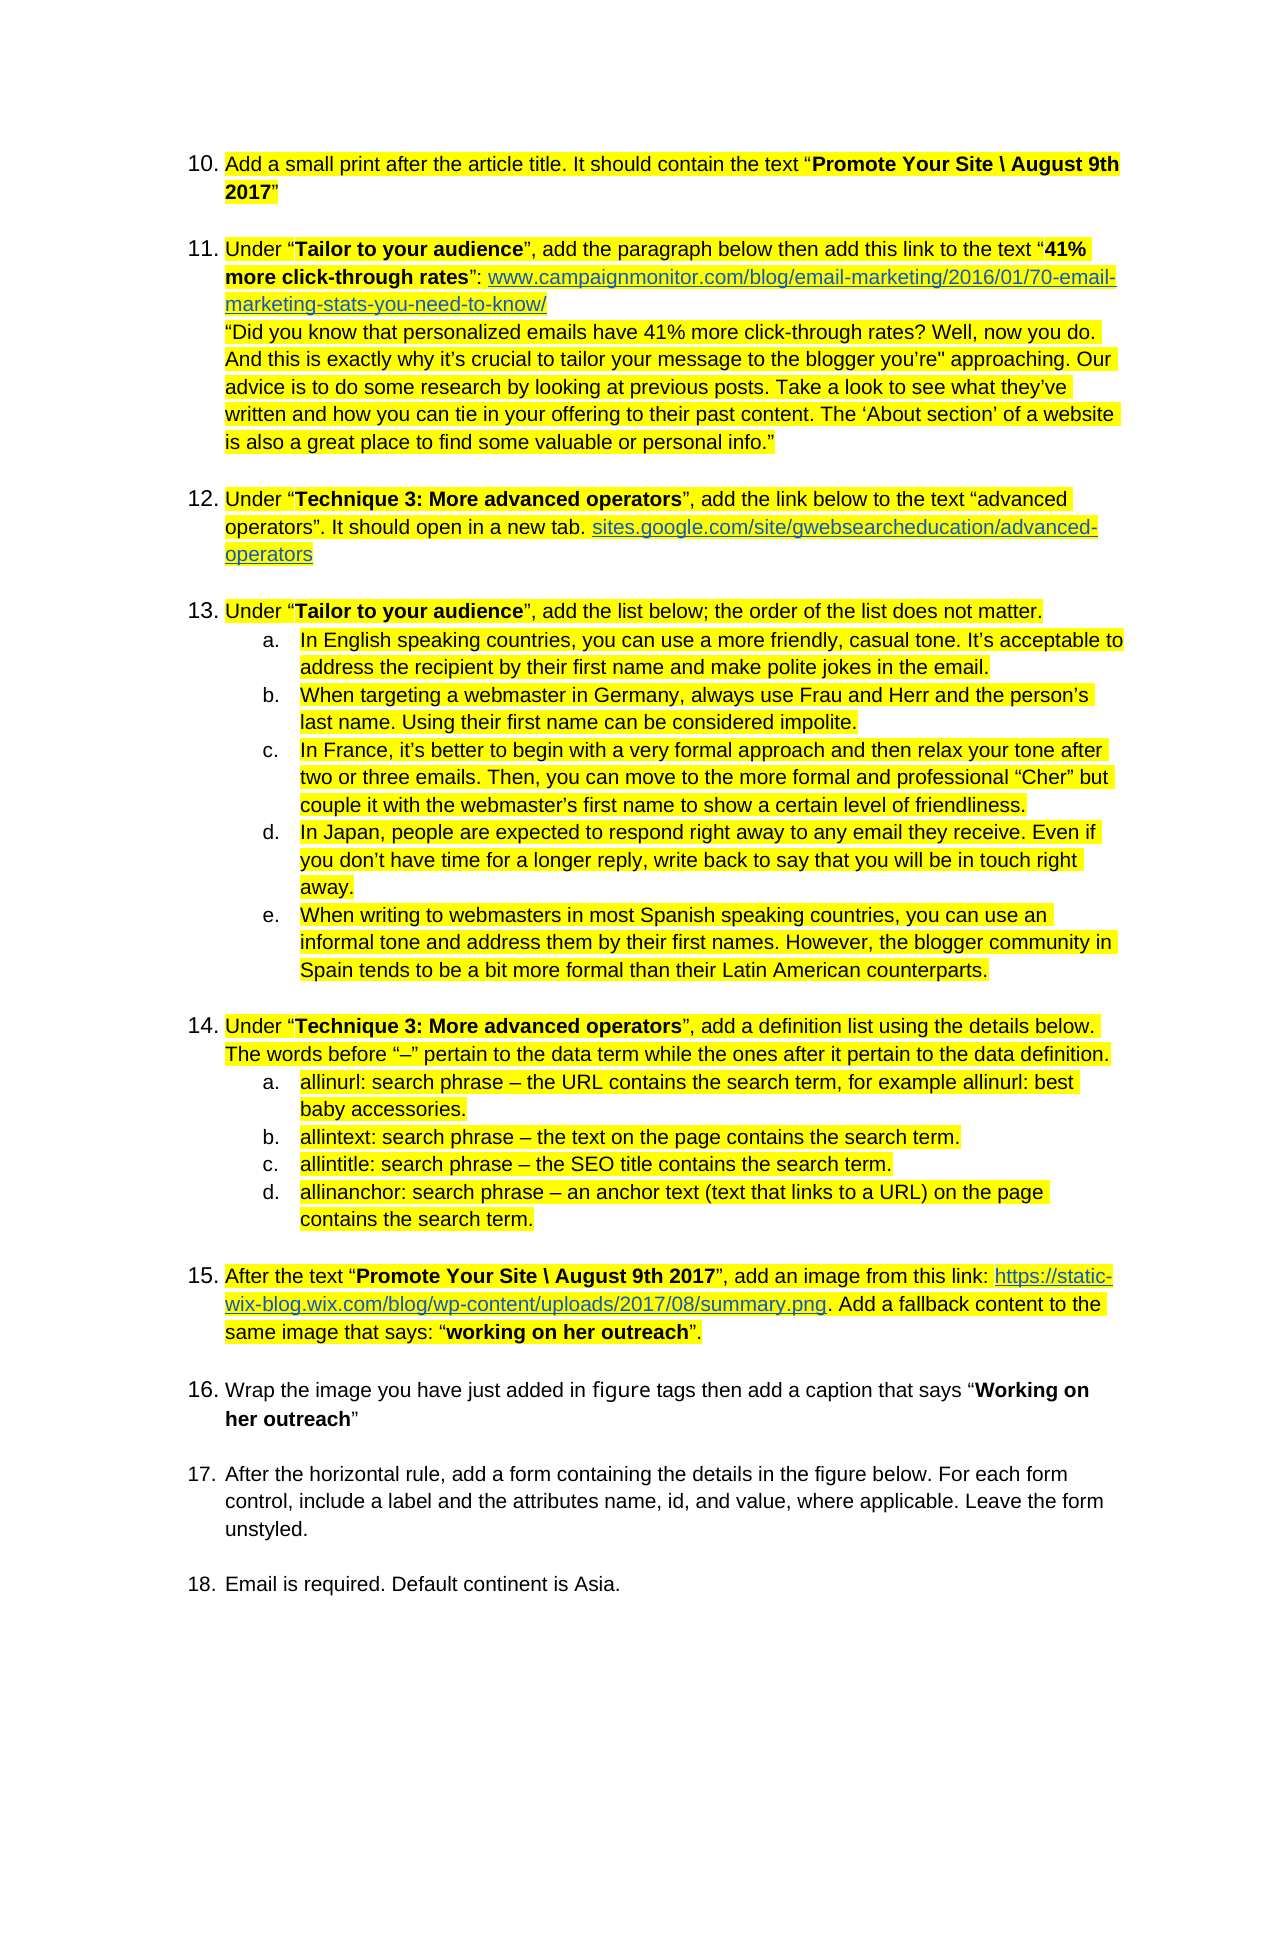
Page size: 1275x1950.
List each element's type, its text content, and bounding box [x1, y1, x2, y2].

list After the text “Promote Your Site \ August 9th 2017”, add an image from this link: https://static-wix-blog.wix.com/blog/wp-content/uploads/2017/08/summary.png. Add a fallback content to the same image that says: “working on her outreach”. [187, 1262, 1125, 1344]
list Add a small print after the article title. It should contain the text “Promote Your Site \ August 9th 2017” [187, 150, 1125, 204]
list Under “Technique 3: More advanced operators”, add the link below to the text “advanced operators”. It should open in a new tab. sites.google.com/site/gwebsearcheducation/advanced-operators [187, 485, 1125, 566]
text “Did you know that personalized emails have 41% more click-through rates? Well, now you do. And this is exactly why it’s crucial to tailor your message to the blogger you’re" approaching. Our advice is to do some research by looking at previous posts. Take a look to see what they’ve written and how you can tie in your offering to their past content. The ‘About section’ of a website is also a great place to find some valuable or personal info.” [225, 320, 1125, 454]
list In France, it’s better to begin with a very formal approach and then relax your tone after two or three emails. Then, you can move to the more formal and professional “Cher” but couple it with the webmaster’s first name to show a certain level of friendliness. [262, 737, 1125, 816]
list allinurl: search phrase – the URL contains the search term, for example allinurl: best baby accessories. [262, 1070, 1125, 1121]
list Under “Tailor to your audience”, add the list below; the order of the list does not matter. [187, 597, 1125, 623]
list Email is required. Default continent is Asia. [187, 1572, 1125, 1596]
list When writing to webmasters in most Spanish speaking countries, you can use an informal tone and address them by their first names. However, the blogger community in Spain tends to be a bit more formal than their Latin American counterparts. [262, 902, 1125, 981]
list In Japan, people are expected to respond right away to any email they receive. Even if you don’t have time for a longer reply, write back to say that you will be in touch right away. [262, 820, 1125, 899]
list allintitle: search phrase – the SEO title contains the search term. [262, 1152, 1125, 1176]
list After the horizontal rule, add a form containing the details in the figure below. For each form control, include a label and the attributes name, id, and value, where applicable. Leave the form unstyled. [187, 1462, 1125, 1541]
list Under “Tailor to your audience”, add the paragraph below then add this link to the text “41% more click-through rates”: www.campaignmonitor.com/blog/email-marketing/2016/01/70-email-marketing-stats-you-need-to-know/ [187, 235, 1125, 316]
list allinanchor: search phrase – an anchor text (text that links to a URL) on the page contains the search term. [262, 1180, 1125, 1231]
list allintext: search phrase – the text on the page contains the search term. [262, 1125, 1125, 1149]
list Wrap the image you have just added in figure tags then add a caption that says “Working on her outreach” [187, 1375, 1125, 1431]
list In English speaking countries, you can use a more friendly, casual tone. It’s acceptable to address the recipient by their first name and make polite jokes in the email. [262, 627, 1125, 679]
list Under “Technique 3: More advanced operators”, add a definition list using the details below. The words before “–” pertain to the data term while the ones after it pertain to the data definition. [187, 1012, 1125, 1066]
list When targeting a webmaster in Germany, always use Frau and Herr and the person’s last name. Using their first name can be considered impolite. [262, 682, 1125, 734]
